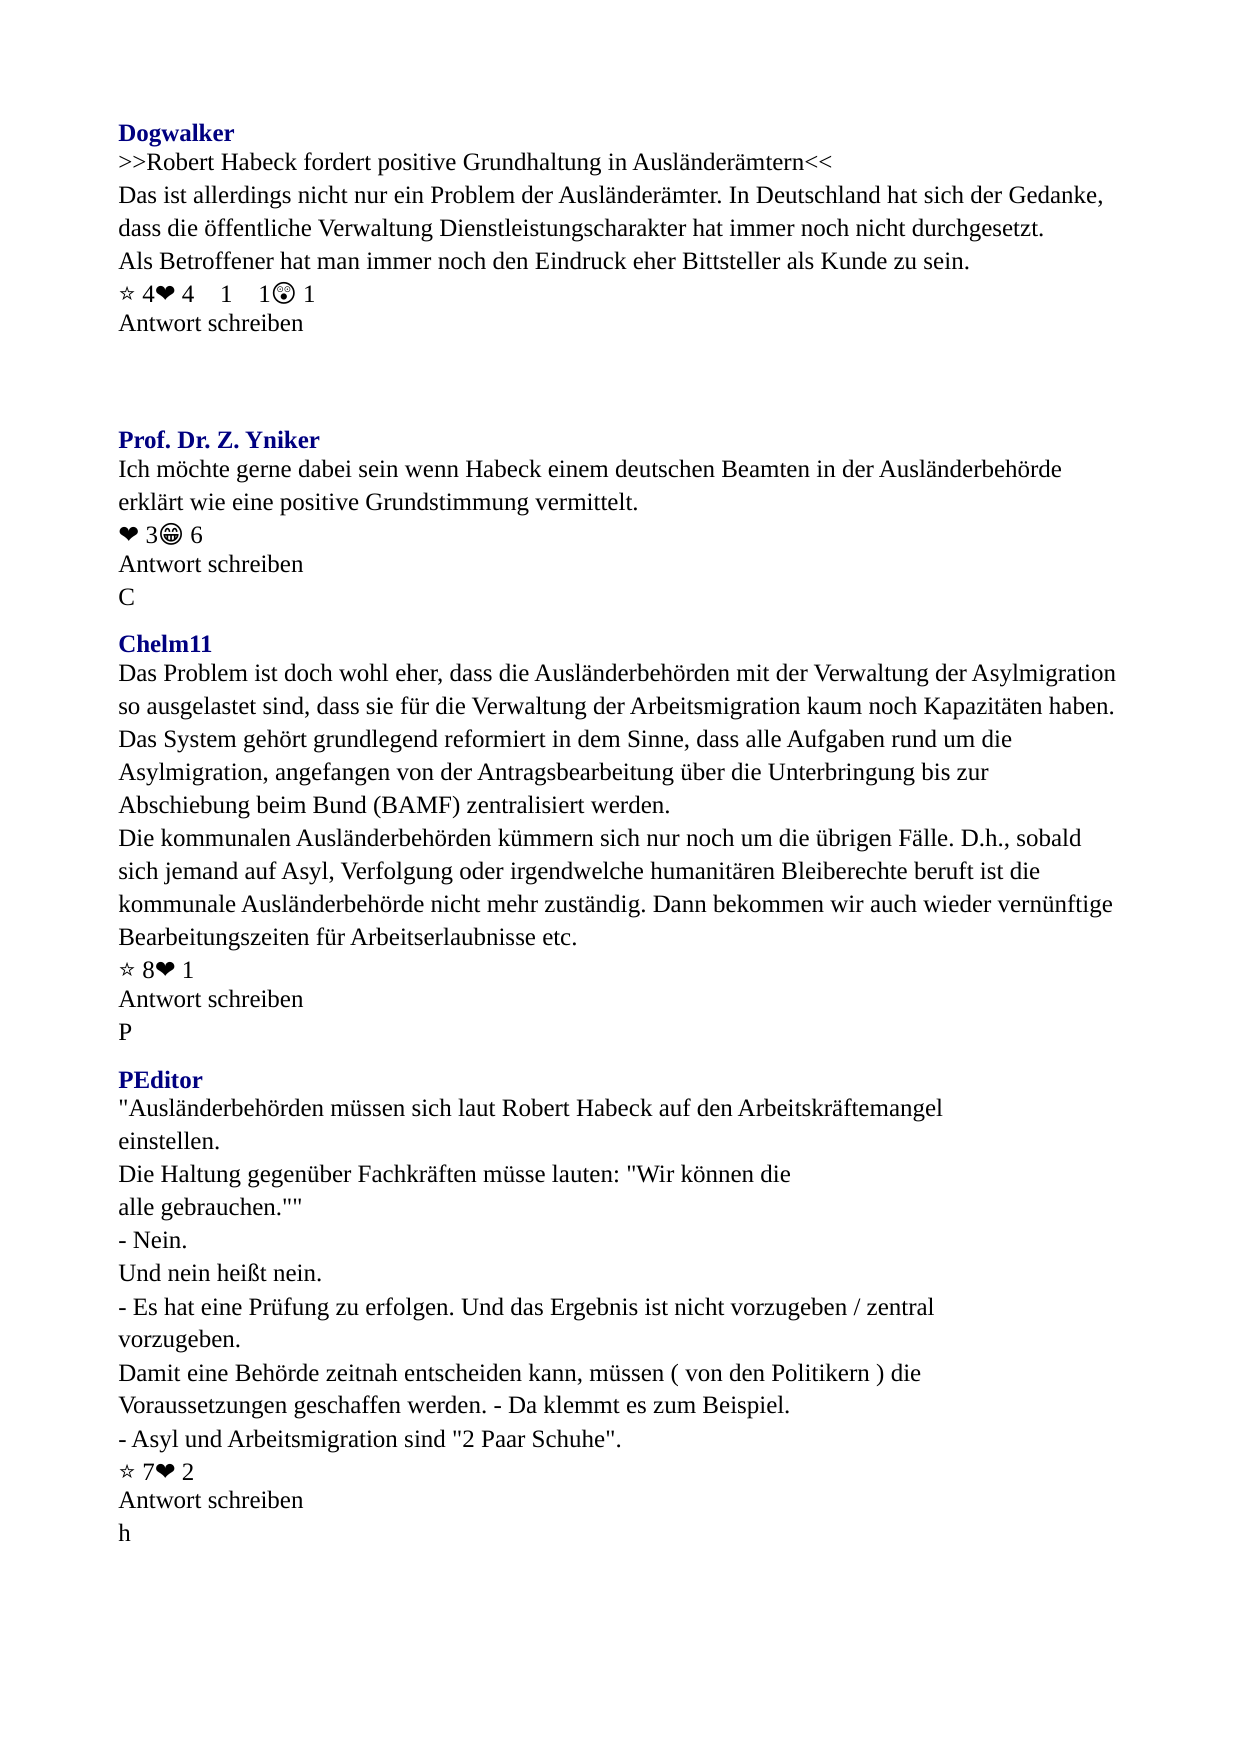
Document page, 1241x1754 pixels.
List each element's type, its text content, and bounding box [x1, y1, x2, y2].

text Antwort schreiben [118, 1485, 1122, 1514]
subtitle Dogwalker [118, 118, 1122, 147]
text Antwort schreiben [118, 308, 1122, 336]
text Das ist allerdings nicht nur ein Problem der Ausländerämter. In Deutschland hat sich der Gedanke, dass die öffentliche Verwaltung Dienstleistungscharakter hat immer noch nicht durchgesetzt. [118, 180, 1122, 242]
text einstellen. [118, 1126, 1122, 1155]
text Die kommunalen Ausländerbehörden kümmern sich nur noch um die übrigen Fälle. D.h., sobald sich jemand auf Asyl, Verfolgung oder irgendwelche humanitären Bleiberechte beruft ist die kommunale Ausländerbehörde nicht mehr zuständig. Dann bekommen wir auch wieder vernünftige Bearbeitungszeiten für Arbeitserlaubnisse etc. [118, 823, 1122, 951]
text h [118, 1518, 1122, 1547]
text ⭐️ 4❤️ 4🙁 1🤨 1😲 1 [118, 279, 1122, 308]
text ⭐️ 7❤️ 2 [118, 1457, 1122, 1485]
subtitle Prof. Dr. Z. Yniker [118, 425, 1122, 454]
text alle gebrauchen."" [118, 1192, 1122, 1221]
subtitle PEditor [118, 1065, 1122, 1093]
text Das Problem ist doch wohl eher, dass die Ausländerbehörden mit der Verwaltung der Asylmigration so ausgelastet sind, dass sie für die Verwaltung der Arbeitsmigration kaum noch Kapazitäten haben. [118, 658, 1122, 720]
text Die Haltung gegenüber Fachkräften müsse lauten: "Wir können die [118, 1159, 1122, 1188]
text - Es hat eine Prüfung zu erfolgen. Und das Ergebnis ist nicht vorzugeben / zentral [118, 1292, 1122, 1320]
text Antwort schreiben [118, 984, 1122, 1013]
text vorzugeben. [118, 1324, 1122, 1353]
text "Ausländerbehörden müssen sich laut Robert Habeck auf den Arbeitskräftemangel [118, 1093, 1122, 1122]
text ⭐️ 8❤️ 1 [118, 955, 1122, 984]
text Das System gehört grundlegend reformiert in dem Sinne, dass alle Aufgaben rund um die Asylmigration, angefangen von der Antragsbearbeitung über die Unterbringung bis zur Abschiebung beim Bund (BAMF) zentralisiert werden. [118, 724, 1122, 819]
text - Nein. [118, 1226, 1122, 1254]
text - Asyl und Arbeitsmigration sind "2 Paar Schuhe". [118, 1424, 1122, 1452]
text Antwort schreiben [118, 549, 1122, 577]
text Voraussetzungen geschaffen werden. - Da klemmt es zum Beispiel. [118, 1391, 1122, 1419]
text Und nein heißt nein. [118, 1258, 1122, 1287]
text Ich möchte gerne dabei sein wenn Habeck einem deutschen Beamten in der Ausländerbehörde erklärt wie eine positive Grundstimmung vermittelt. [118, 454, 1122, 516]
subtitle Chelm11 [118, 629, 1122, 658]
text Damit eine Behörde zeitnah entscheiden kann, müssen ( von den Politikern ) die [118, 1358, 1122, 1386]
text Als Betroffener hat man immer noch den Eindruck eher Bittsteller als Kunde zu sein. [118, 246, 1122, 275]
text P [118, 1017, 1122, 1046]
text ❤️ 3😁 6 [118, 520, 1122, 549]
text >>Robert Habeck fordert positive Grundhaltung in Ausländerämtern<< [118, 147, 1122, 176]
text C [118, 582, 1122, 611]
